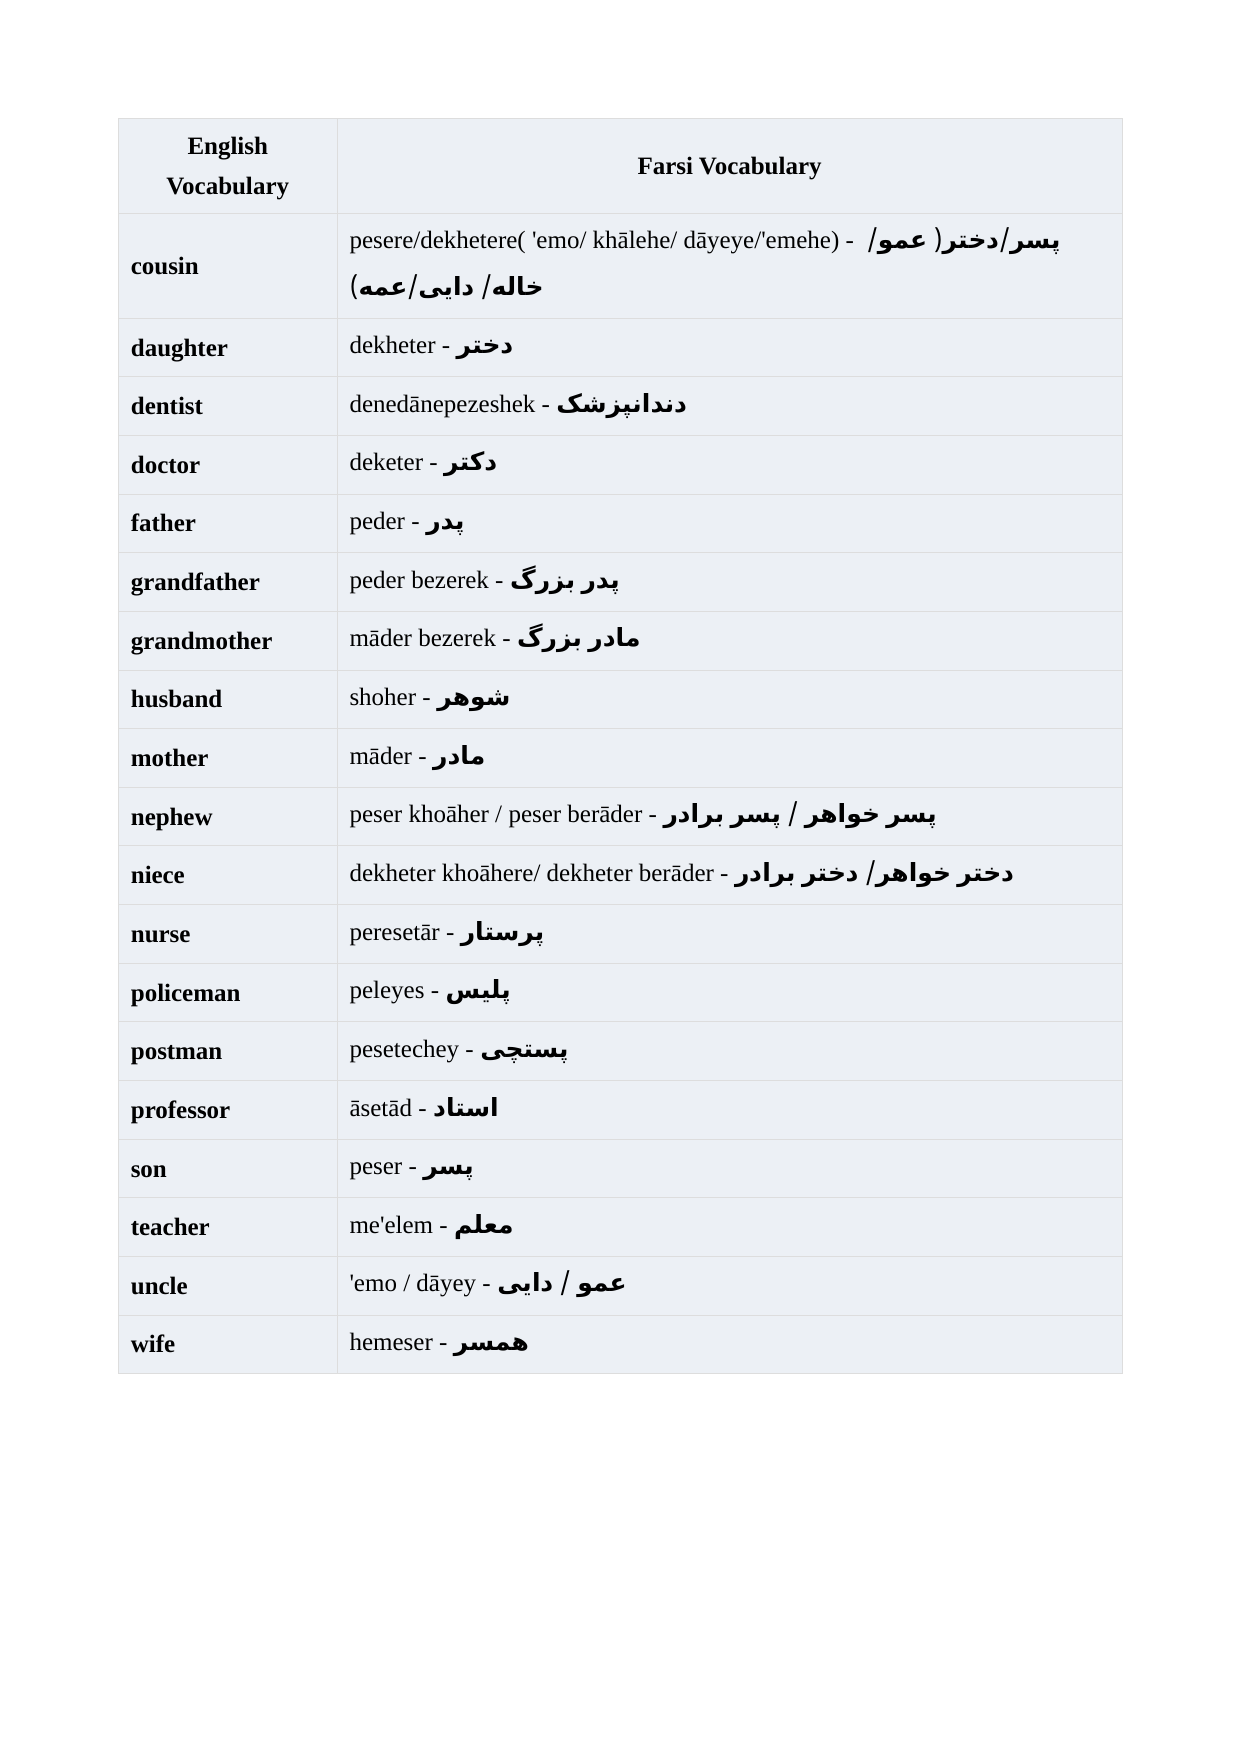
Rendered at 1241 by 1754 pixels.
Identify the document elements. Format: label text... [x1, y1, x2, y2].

table_cell peser - پسر [338, 1140, 1122, 1197]
table_cell uncle [119, 1257, 337, 1314]
table_cell 'emo / dāyey - عمو / دایی [338, 1257, 1122, 1314]
table_cell cousin [119, 214, 337, 318]
table_cell grandmother [119, 612, 337, 669]
table_cell grandfather [119, 553, 337, 611]
table_cell peser khoāher / peser berāder - پسر خواهر / پسر برادر [338, 788, 1122, 845]
table_cell nephew [119, 788, 337, 845]
table_cell nurse [119, 905, 337, 963]
table_cell dentist [119, 377, 337, 435]
table_cell me'elem - معلم [338, 1198, 1122, 1256]
table_cell doctor [119, 436, 337, 493]
table_cell mother [119, 729, 337, 787]
table_cell policeman [119, 964, 337, 1021]
table_cell son [119, 1140, 337, 1197]
table_cell hemeser - همسر [338, 1316, 1122, 1373]
table_cell peleyes - پلیس [338, 964, 1122, 1021]
table_header Farsi Vocabulary [338, 119, 1122, 213]
table_cell wife [119, 1316, 337, 1373]
table_cell father [119, 495, 337, 552]
table_cell peder bezerek - پدر بزرگ [338, 553, 1122, 611]
table_cell teacher [119, 1198, 337, 1256]
table_cell pesere/dekhetere( 'emo/ khālehe/ dāyeye/'emehe) - پسر/دختر( عمو/ خاله/ دایی/عمه) [338, 214, 1122, 318]
table_cell daughter [119, 319, 337, 376]
table_cell peder - پدر [338, 495, 1122, 552]
table_cell dekheter khoāhere/ dekheter berāder - دختر خواهر/ دختر برادر [338, 846, 1122, 904]
table_cell dekheter - دختر [338, 319, 1122, 376]
table_header English Vocabulary [119, 119, 337, 213]
table_cell deketer - دکتر [338, 436, 1122, 493]
table_cell pesetechey - پستچی [338, 1022, 1122, 1080]
table_cell denedānepezeshek - دندانپزشک [338, 377, 1122, 435]
table_cell māder - مادر [338, 729, 1122, 787]
table_cell shoher - شوهر [338, 671, 1122, 728]
table_cell professor [119, 1081, 337, 1139]
table_cell peresetār - پرستار [338, 905, 1122, 963]
table_cell māder bezerek - مادر بزرگ [338, 612, 1122, 669]
table_cell husband [119, 671, 337, 728]
table_cell niece [119, 846, 337, 904]
table_cell postman [119, 1022, 337, 1080]
table_cell āsetād - استاد [338, 1081, 1122, 1139]
